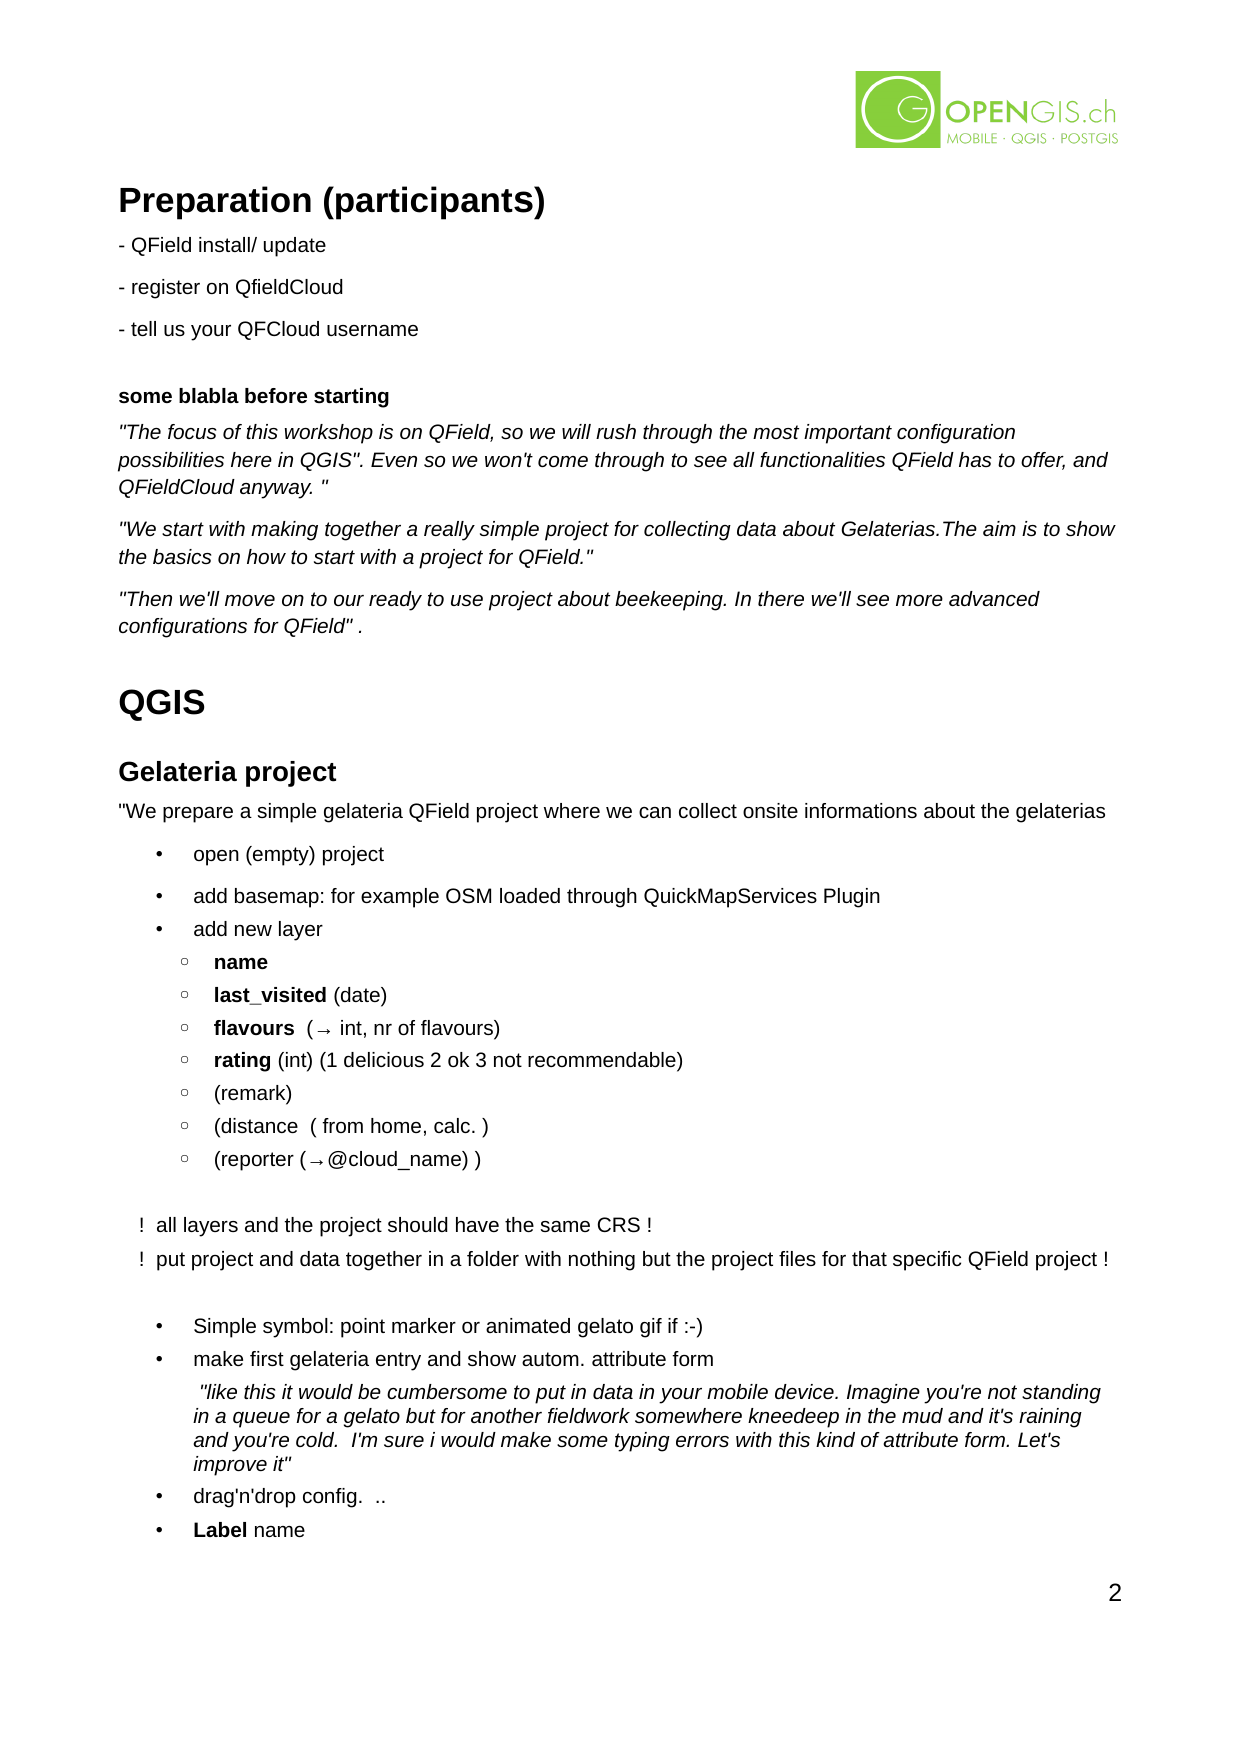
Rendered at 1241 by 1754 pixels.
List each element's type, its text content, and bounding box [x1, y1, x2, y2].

list rating (int) (1 delicious 2 ok 3 not recommendable) [176, 1048, 1122, 1072]
text "Then we'll move on to our ready to use project about beekeeping. In there we'll see more advanced configurations for QField" . [118, 587, 1122, 638]
list make first gelateria entry and show autom. attribute form [156, 1347, 1122, 1371]
text - QField install/ update [118, 232, 1122, 256]
list add new layer [156, 917, 1122, 941]
list last_visited (date) [176, 982, 1122, 1006]
subtitle Gelateria project [118, 755, 1122, 787]
text "The focus of this workshop is on QField, so we will rush through the most important configuration possibilities here in QGIS". Even so we won't come through to see all functionalities QField has to offer, and QFieldCloud anyway. " [118, 420, 1122, 499]
text - tell us your QFCloud username [118, 317, 1122, 341]
list "like this it would be cumbersome to put in data in your mobile device. Imagine you're not standing in a queue for a gelato but for another fieldwork somewhere kneedeep in the mud and it's raining and you're cold. I'm sure i would make some typing errors with this kind of attribute form. Let's improve it" [156, 1379, 1122, 1475]
text "We prepare a simple gelateria QField project where we can collect onsite informations about the gelaterias [118, 799, 1122, 823]
list (distance ( from home, calc. ) [176, 1114, 1122, 1138]
text "We start with making together a really simple project for collecting data about Gelaterias.The aim is to show the basics on how to start with a project for QField." [118, 517, 1122, 569]
picture [855, 71, 1124, 148]
text - register on QfieldCloud [118, 274, 1122, 298]
list drag'n'drop config. .. [156, 1484, 1122, 1508]
list Label name [156, 1518, 1122, 1542]
subtitle some blabla before starting [118, 384, 1122, 408]
list add basemap: for example OSM loaded through QuickMapServices Plugin [156, 884, 1122, 908]
list ! all layers and the project should have the same CRS ! [101, 1213, 1122, 1237]
subtitle Preparation (participants) [118, 176, 1122, 220]
list open (empty) project [156, 841, 1122, 866]
subtitle QGIS [118, 681, 1122, 722]
list flavours (→ int, nr of flavours) [176, 1015, 1122, 1039]
list name [176, 949, 1122, 973]
list Simple symbol: point marker or animated gelato gif if :-) [156, 1314, 1122, 1338]
list ! put project and data together in a folder with nothing but the project files for that specific QField project ! [101, 1247, 1122, 1271]
list (remark) [176, 1081, 1122, 1105]
list (reporter (→@cloud_name) ) [176, 1147, 1122, 1171]
